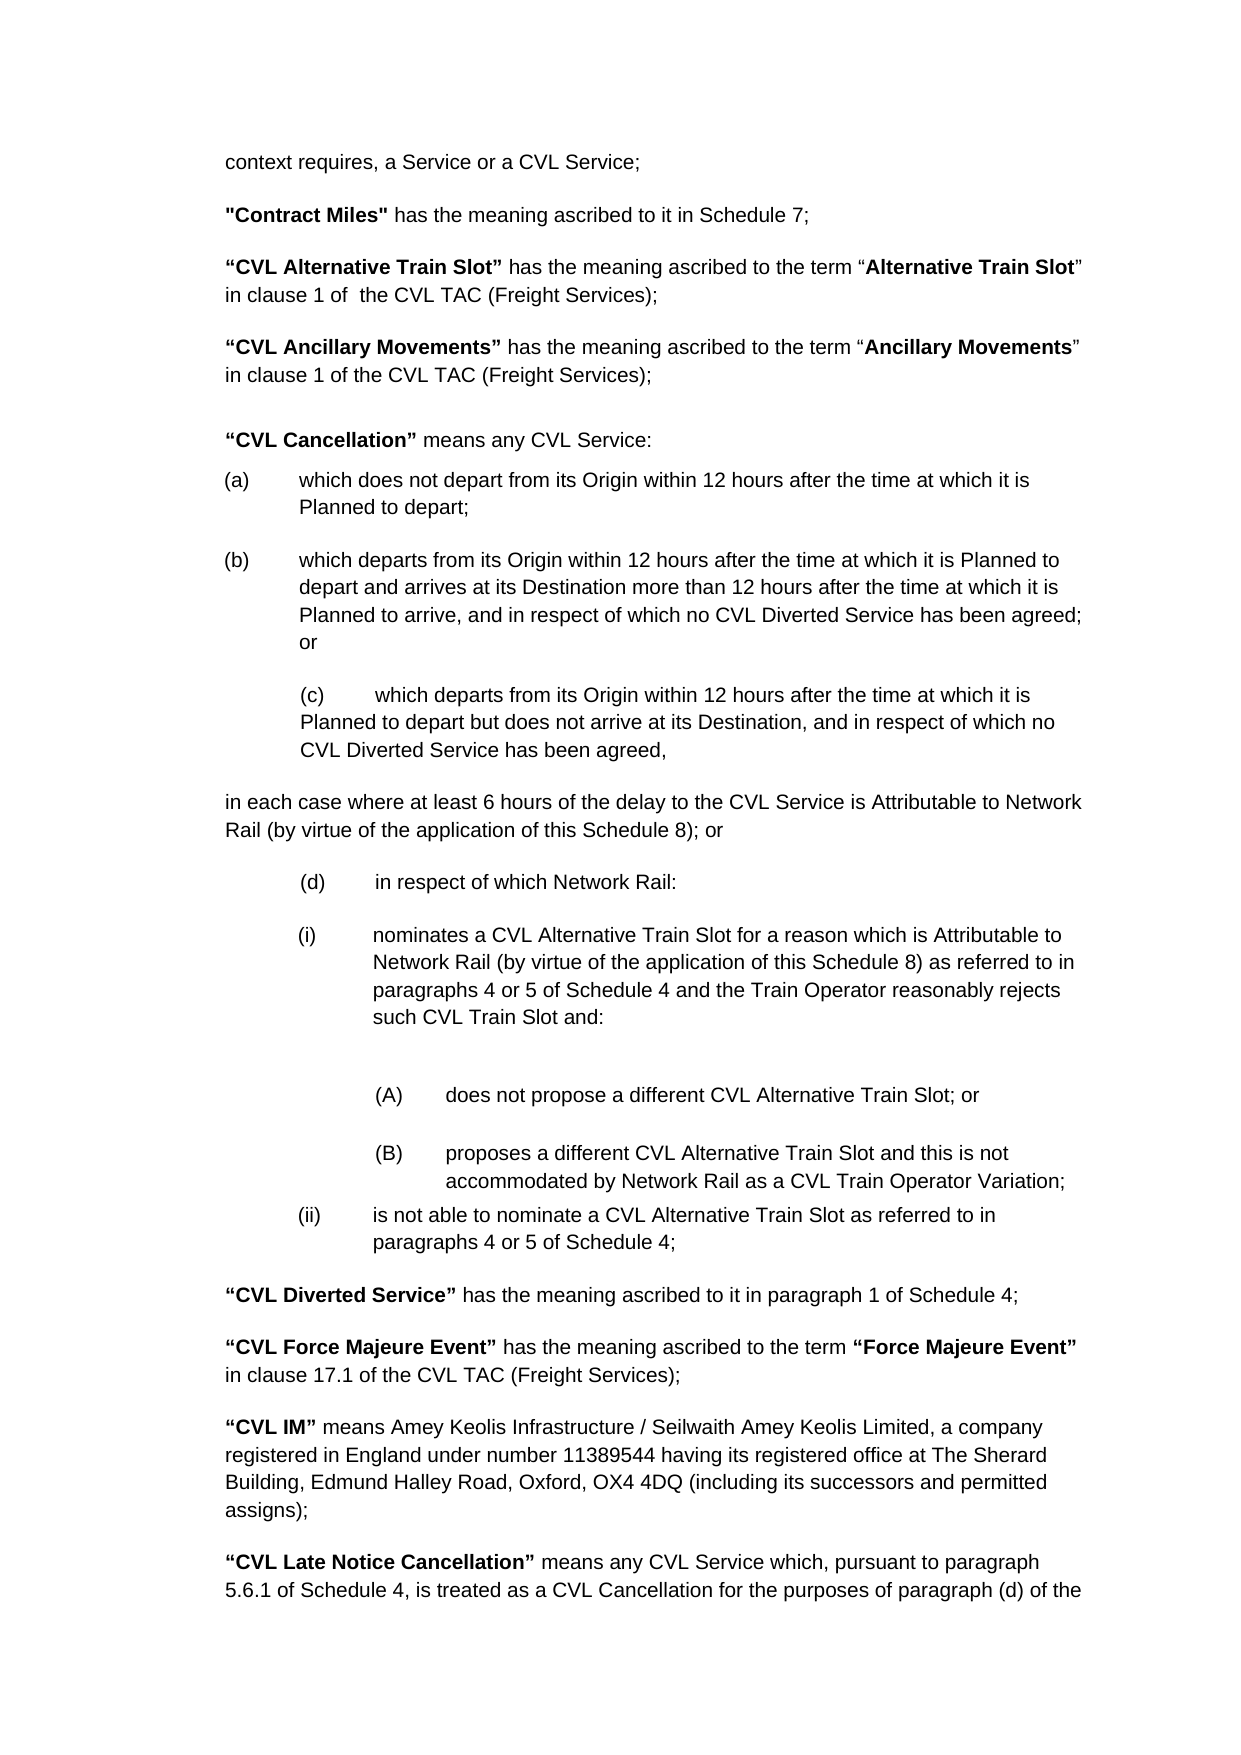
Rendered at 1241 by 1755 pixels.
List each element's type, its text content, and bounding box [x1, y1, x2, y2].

list which departs from its Origin within 12 hours after the time at which it is Planned to depart and arrives at its Destination more than 12 hours after the time at which it is Planned to arrive, and in respect of which no CVL Diverted Service has been agreed; or [224, 547, 1090, 654]
list proposes a different CVL Alternative Train Slot and this is not accommodated by Network Rail as a CVL Train Operator Variation; [375, 1141, 1090, 1193]
list which does not depart from its Origin within 12 hours after the time at which it is Planned to depart; [224, 467, 1090, 519]
text “CVL Alternative Train Slot” has the meaning ascribed to the term “Alternative Train Slot” in clause 1 of the CVL TAC (Freight Services); [225, 255, 1090, 306]
text "Contract Miles" has the meaning ascribed to it in Schedule 7; [225, 202, 1090, 226]
text “CVL Force Majeure Event” has the meaning ascribed to the term “Force Majeure Event” in clause 17.1 of the CVL TAC (Freight Services); [225, 1335, 1090, 1386]
text “CVL IM” means Amey Keolis Infrastructure / Seilwaith Amey Keolis Limited, a company registered in England under number 11389544 having its registered office at The Sherard Building, Edmund Halley Road, Oxford, OX4 4DQ (including its successors and permitted assigns); [225, 1415, 1090, 1521]
list nominates a CVL Alternative Train Slot for a reason which is Attributable to Network Rail (by virtue of the application of this Schedule 8) as referred to in paragraphs 4 or 5 of Schedule 4 and the Train Operator reasonably rejects such CVL Train Slot and: [298, 922, 1090, 1029]
text context requires, a Service or a CVL Service; [225, 150, 1090, 174]
text “CVL Late Notice Cancellation” means any CVL Service which, pursuant to paragraph 5.6.1 of Schedule 4, is treated as a CVL Cancellation for the purposes of paragraph (d) of the [225, 1550, 1090, 1601]
list is not able to nominate a CVL Alternative Train Slot as referred to in paragraphs 4 or 5 of Schedule 4; [298, 1202, 1090, 1254]
list in respect of which Network Rail: [300, 870, 1090, 894]
text “CVL Ancillary Movements” has the meaning ascribed to the term “Ancillary Movements” in clause 1 of the CVL TAC (Freight Services); [225, 335, 1090, 386]
text “CVL Cancellation” means any CVL Service: [225, 427, 1090, 451]
list does not propose a different CVL Alternative Train Slot; or [375, 1082, 1090, 1106]
list which departs from its Origin within 12 hours after the time at which it is Planned to depart but does not arrive at its Destination, and in respect of which no CVL Diverted Service has been agreed, [300, 682, 1090, 761]
text in each case where at least 6 hours of the delay to the CVL Service is Attributable to Network Rail (by virtue of the application of this Schedule 8); or [225, 790, 1090, 841]
text “CVL Diverted Service” has the meaning ascribed to it in paragraph 1 of Schedule 4; [225, 1282, 1090, 1306]
